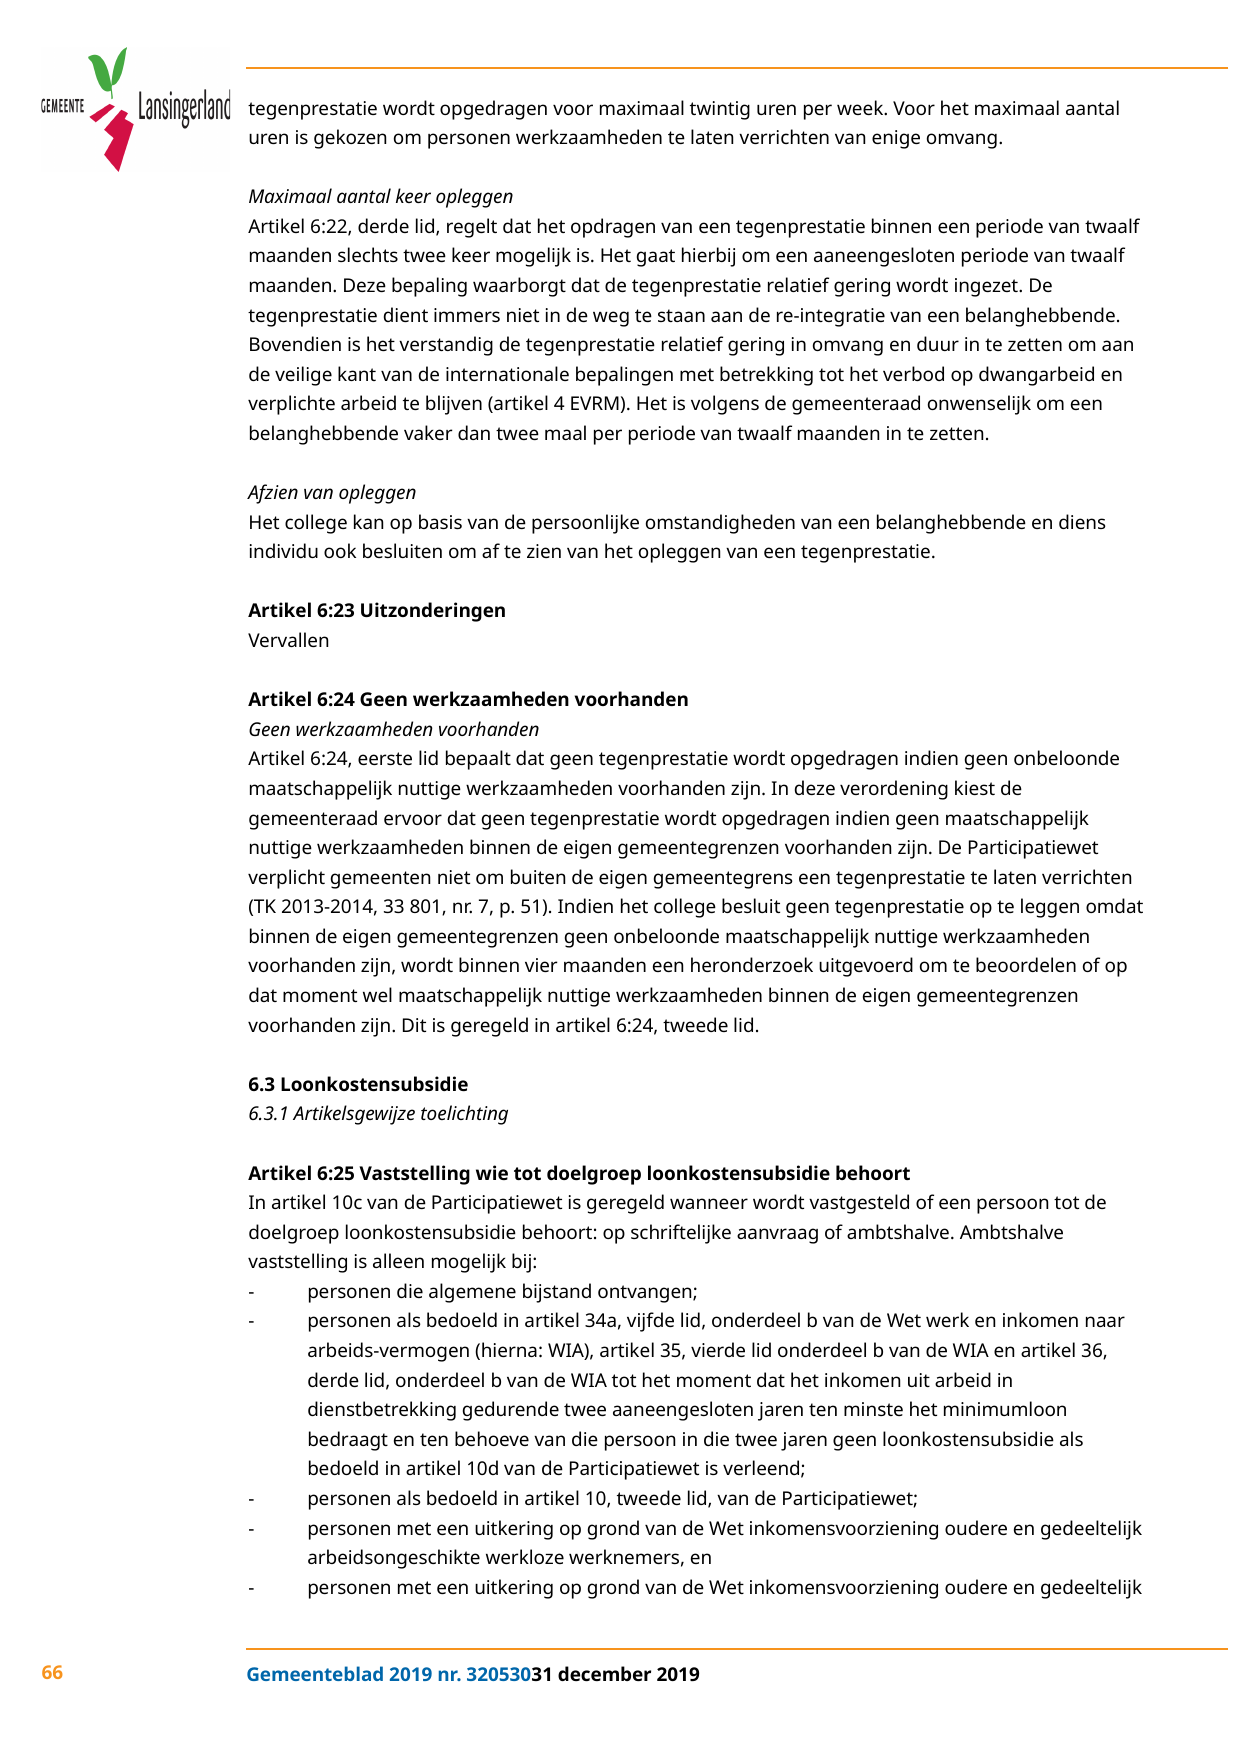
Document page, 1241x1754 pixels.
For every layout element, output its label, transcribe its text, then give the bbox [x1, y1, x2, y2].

text Geen werkzaamheden voorhanden [248, 716, 1152, 742]
text Artikel 6:25 Vaststelling wie tot doelgroep loonkostensubsidie behoort [248, 1160, 1152, 1186]
text Artikel 6:24, eerste lid bepaalt dat geen tegenprestatie wordt opgedragen indien geen onbeloonde maatschappelijk nuttige werkzaamheden voorhanden zijn. In deze verordening kiest de gemeenteraad ervoor dat geen tegenprestatie wordt opgedragen indien geen maatschappelijk nuttige werkzaamheden binnen de eigen gemeentegrenzen voorhanden zijn. De Participatiewet verplicht gemeenten niet om buiten de eigen gemeentegrens een tegenprestatie te laten verrichten (TK 2013-2014, 33 801, nr. 7, p. 51). Indien het college besluit geen tegenprestatie op te leggen omdat binnen de eigen gemeentegrenzen geen onbeloonde maatschappelijk nuttige werkzaamheden voorhanden zijn, wordt binnen vier maanden een heronderzoek uitgevoerd om te beoordelen of op dat moment wel maatschappelijk nuttige werkzaamheden binnen de eigen gemeentegrenzen voorhanden zijn. Dit is geregeld in artikel 6:24, tweede lid. [248, 746, 1152, 1038]
text Vervallen [248, 627, 1152, 653]
text 6.3 Loonkostensubsidie [248, 1071, 1152, 1097]
text Maximaal aantal keer opleggen [248, 183, 1152, 209]
list personen als bedoeld in artikel 34a, vijfde lid, onderdeel b van de Wet werk en inkomen naar arbeids-vermogen (hierna: WIA), artikel 35, vierde lid onderdeel b van de WIA en artikel 36, derde lid, onderdeel b van de WIA tot het moment dat het inkomen uit arbeid in dienstbetrekking gedurende twee aaneengesloten jaren ten minste het minimumloon bedraagt en ten behoeve van die persoon in die twee jaren geen loonkostensubsidie als bedoeld in artikel 10d van de Participatiewet is verleend; [248, 1308, 1152, 1481]
list personen als bedoeld in artikel 10, tweede lid, van de Participatiewet; [248, 1485, 1152, 1511]
text Afzien van opleggen [248, 479, 1152, 505]
list personen die algemene bijstand ontvangen; [248, 1278, 1152, 1304]
list personen met een uitkering op grond van de Wet inkomensvoorziening oudere en gedeeltelijk [248, 1574, 1152, 1600]
text Het college kan op basis van de persoonlijke omstandigheden van een belanghebbende en diens individu ook besluiten om af te zien van het opleggen van een tegenprestatie. [248, 509, 1152, 564]
list personen met een uitkering op grond van de Wet inkomensvoorziening oudere en gedeeltelijk arbeidsongeschikte werkloze werknemers, en [248, 1515, 1152, 1570]
picture [41, 47, 231, 172]
text Artikel 6:22, derde lid, regelt dat het opdragen van een tegenprestatie binnen een periode van twaalf maanden slechts twee keer mogelijk is. Het gaat hierbij om een aaneengesloten periode van twaalf maanden. Deze bepaling waarborgt dat de tegenprestatie relatief gering wordt ingezet. De tegenprestatie dient immers niet in de weg te staan aan de re-integratie van een belanghebbende. Bovendien is het verstandig de tegenprestatie relatief gering in omvang en duur in te zetten om aan de veilige kant van de internationale bepalingen met betrekking tot het verbod op dwangarbeid en verplichte arbeid te blijven (artikel 4 EVRM). Het is volgens de gemeenteraad onwenselijk om een belanghebbende vaker dan twee maal per periode van twaalf maanden in te zetten. [248, 213, 1152, 446]
text Artikel 6:24 Geen werkzaamheden voorhanden [248, 686, 1152, 712]
text 6.3.1 Artikelsgewijze toelichting [248, 1101, 1152, 1126]
text Artikel 6:23 Uitzonderingen [248, 598, 1152, 623]
text tegenprestatie wordt opgedragen voor maximaal twintig uren per week. Voor het maximaal aantal uren is gekozen om personen werkzaamheden te laten verrichten van enige omvang. [248, 95, 1152, 150]
text In artikel 10c van de Participatiewet is geregeld wanneer wordt vastgesteld of een persoon tot de doelgroep loonkostensubsidie behoort: op schriftelijke aanvraag of ambtshalve. Ambtshalve vaststelling is alleen mogelijk bij: [248, 1189, 1152, 1274]
